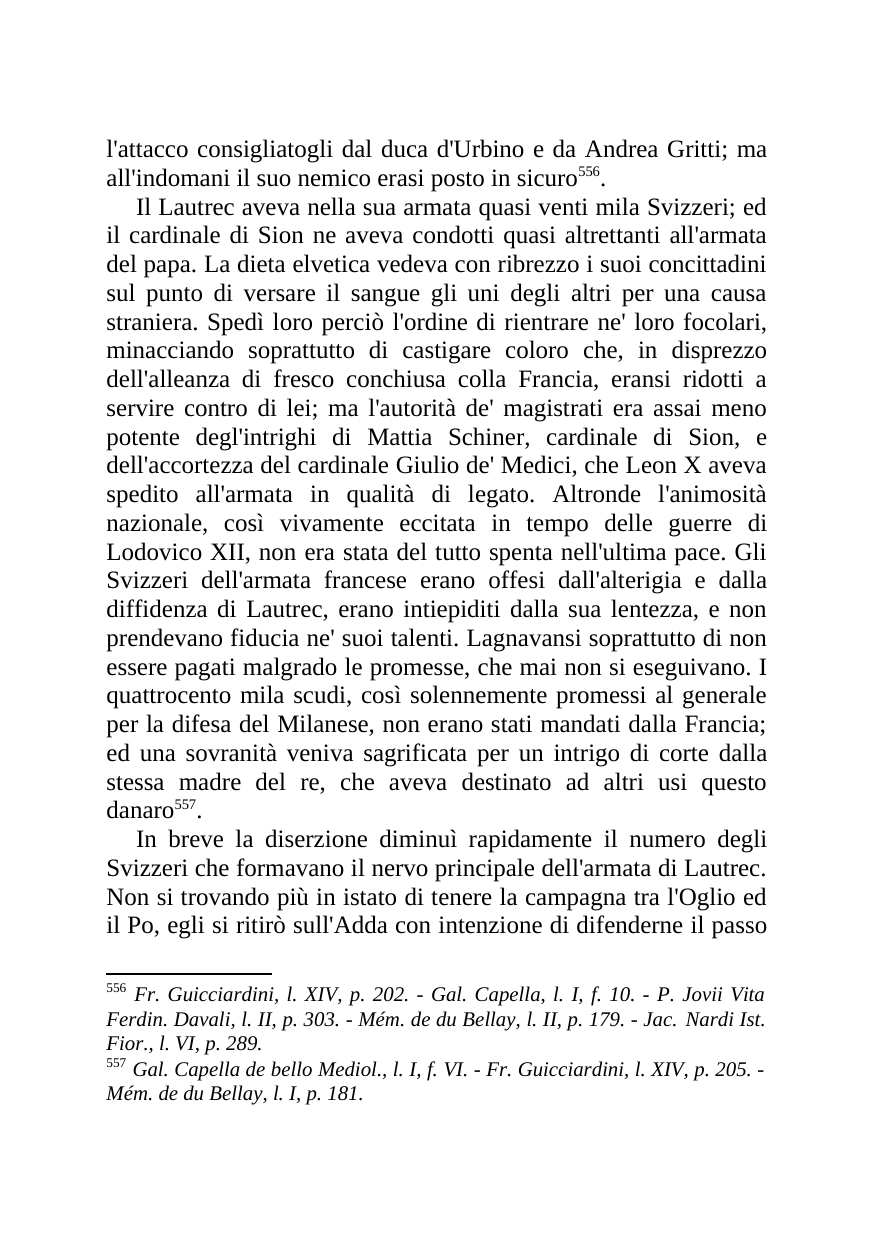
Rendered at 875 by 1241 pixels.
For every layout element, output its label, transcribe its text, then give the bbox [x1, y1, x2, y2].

text In breve la diserzione diminuì rapidamente il numero degli Svizzeri che formavano il nervo principale dell'armata di Lautrec. Non si trovando più in istato di tenere la campagna tra l'Oglio ed il Po, egli si ritirò sull'Adda con intenzione di difenderne il passo [106, 824, 768, 939]
text Fr. Guicciardini, l. XIV, p. 202. - Gal. Capella, l. I, f. 10. - P. Jovii Vita Ferdin. Davali, l. II, p. 303. - Mém. de du Bellay, l. II, p. 179. - Jac. Nardi Ist. Fior., l. VI, p. 289. [106, 980, 768, 1055]
text Il Lautrec aveva nella sua armata quasi venti mila Svizzeri; ed il cardinale di Sion ne aveva condotti quasi altrettanti all'armata del papa. La dieta elvetica vedeva con ribrezzo i suoi concittadini sul punto di versare il sangue gli uni degli altri per una causa straniera. Spedì loro perciò l'ordine di rientrare ne' loro focolari, minacciando soprattutto di castigare coloro che, in disprezzo dell'alleanza di fresco conchiusa colla Francia, eransi ridotti a servire contro di lei; ma l'autorità de' magistrati era assai meno potente degl'intrighi di Mattia Schiner, cardinale di Sion, e dell'accortezza del cardinale Giulio de' Medici, che Leon X aveva spedito all'armata in qualità di legato. Altronde l'animosità nazionale, così vivamente eccitata in tempo delle guerre di Lodovico XII, non era stata del tutto spenta nell'ultima pace. Gli Svizzeri dell'armata francese erano offesi dall'alterigia e dalla diffidenza di Lautrec, erano intiepiditi dalla sua lentezza, e non prendevano fiducia ne' suoi talenti. Lagnavansi soprattutto di non essere pagati malgrado le promesse, che mai non si eseguivano. I quattrocento mila scudi, così solennemente promessi al generale per la difesa del Milanese, non erano stati mandati dalla Francia; ed una sovranità veniva sagrificata per un intrigo di corte dalla stessa madre del re, che aveva destinato ad altri usi questo danaro. [106, 192, 768, 824]
text l'attacco consigliatogli dal duca d'Urbino e da Andrea Gritti; ma all'indomani il suo nemico erasi posto in sicuro. [106, 134, 768, 192]
text Gal. Capella de bello Mediol., l. I, f. VI. - Fr. Guicciardini, l. XIV, p. 205. - Mém. de du Bellay, l. I, p. 181. [106, 1055, 768, 1105]
